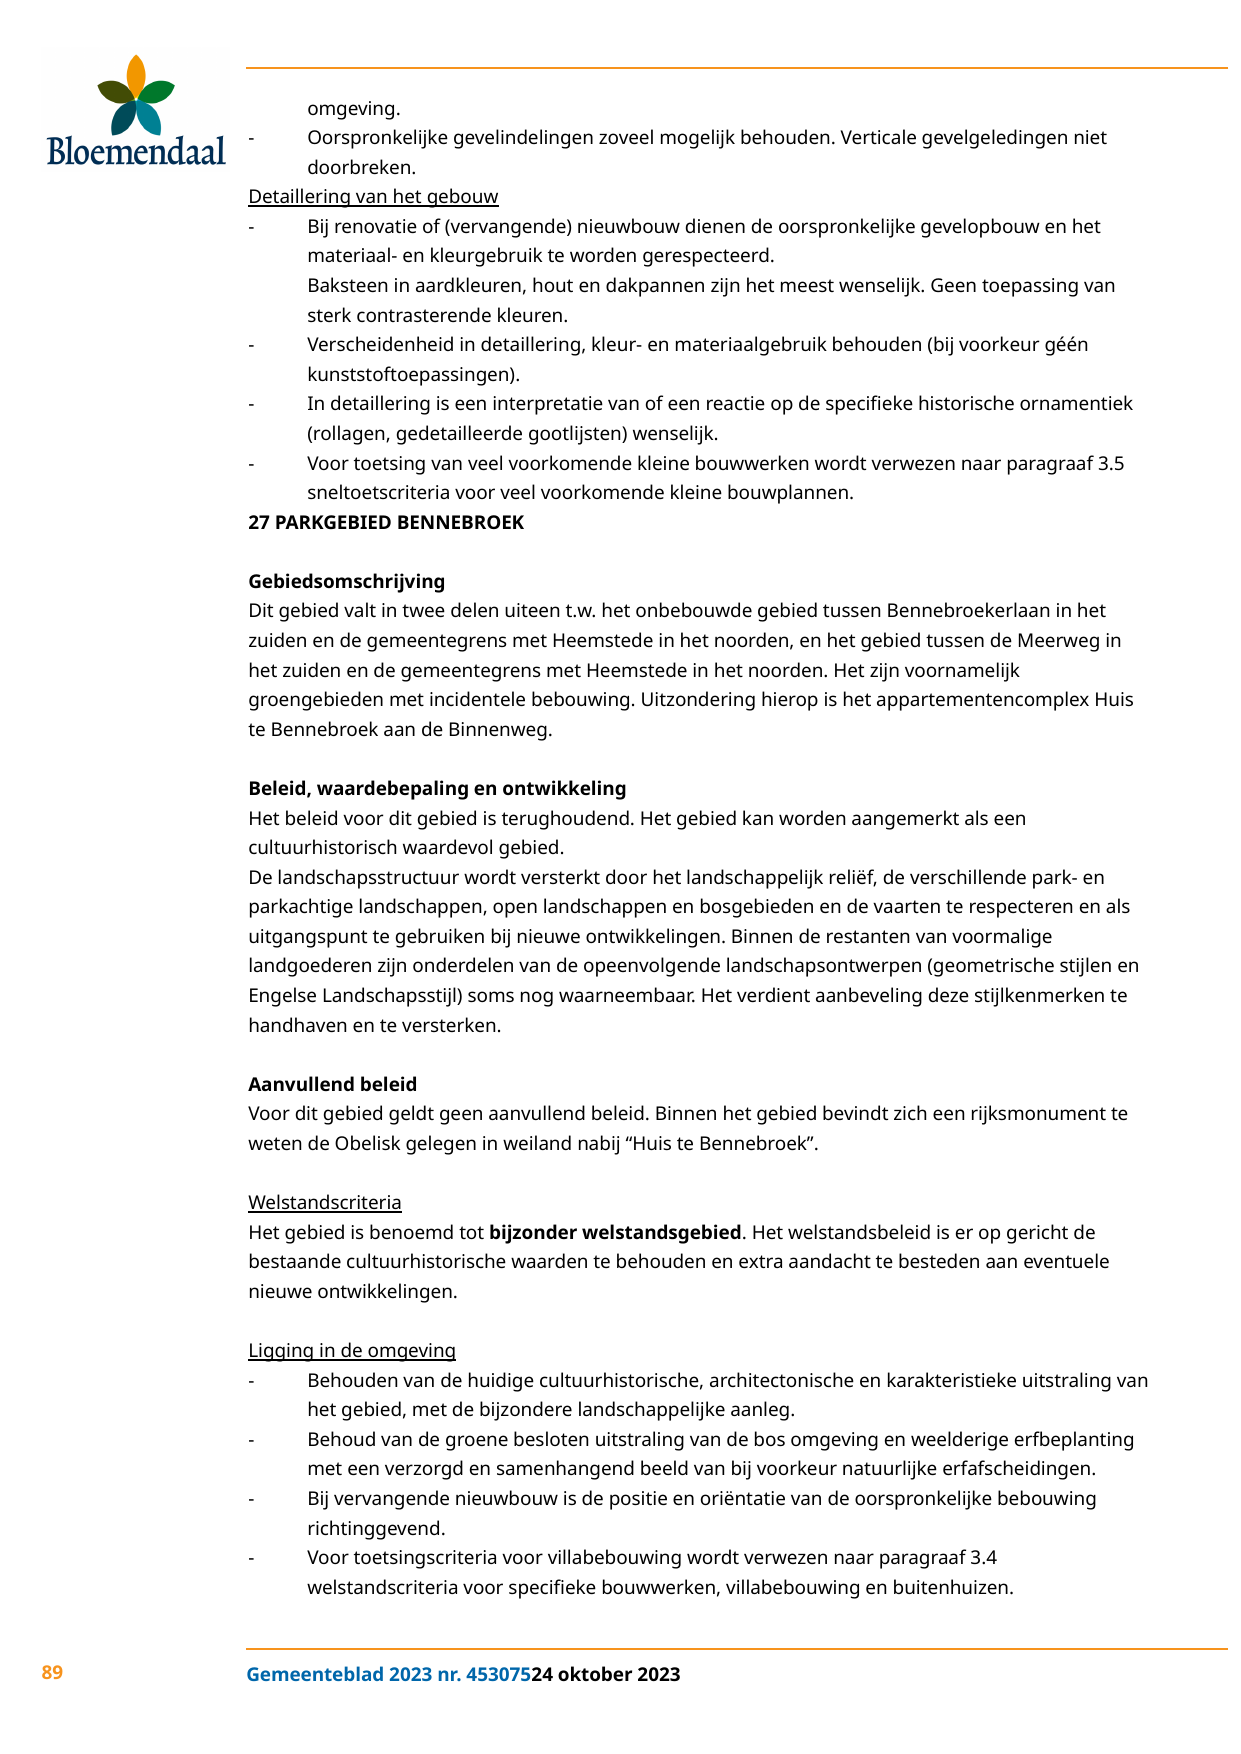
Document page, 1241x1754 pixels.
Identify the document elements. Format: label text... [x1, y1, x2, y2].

text Dit gebied valt in twee delen uiteen t.w. het onbebouwde gebied tussen Bennebroekerlaan in het zuiden en de gemeentegrens met Heemstede in het noorden, en het gebied tussen de Meerweg in het zuiden en de gemeentegrens met Heemstede in het noorden. Het zijn voornamelijk groengebieden met incidentele bebouwing. Uitzondering hierop is het appartementencomplex Huis te Bennebroek aan de Binnenweg. [248, 598, 1152, 742]
text Voor dit gebied geldt geen aanvullend beleid. Binnen het gebied bevindt zich een rijksmonument te weten de Obelisk gelegen in weiland nabij “Huis te Bennebroek”. [248, 1101, 1152, 1156]
text Aanvullend beleid [248, 1071, 1152, 1097]
text Het beleid voor dit gebied is terughoudend. Het gebied kan worden aangemerkt als een cultuurhistorisch waardevol gebied. [248, 805, 1152, 860]
list Voor toetsing van veel voorkomende kleine bouwwerken wordt verwezen naar paragraaf 3.5 sneltoetscriteria voor veel voorkomende kleine bouwplannen. [248, 450, 1152, 505]
list Bij vervangende nieuwbouw is de positie en oriëntatie van de oorspronkelijke bebouwing richtinggevend. [248, 1485, 1152, 1541]
list Bij renovatie of (vervangende) nieuwbouw dienen de oorspronkelijke gevelopbouw en het materiaal- en kleurgebruik te worden gerespecteerd. [248, 213, 1152, 268]
text Beleid, waardebepaling en ontwikkeling [248, 775, 1152, 801]
list Oorspronkelijke gevelindelingen zoveel mogelijk behouden. Verticale gevelgeledingen niet doorbreken. [248, 124, 1152, 180]
text De landschapsstructuur wordt versterkt door het landschappelijk reliëf, de verschillende park- en parkachtige landschappen, open landschappen en bosgebieden en de vaarten te respecteren en als uitgangspunt te gebruiken bij nieuwe ontwikkelingen. Binnen de restanten van voormalige landgoederen zijn onderdelen van de opeenvolgende landschapsontwerpen (geometrische stijlen en Engelse Landschapsstijl) soms nog waarneembaar. Het verdient aanbeveling deze stijlkenmerken te handhaven en te versterken. [248, 864, 1152, 1038]
text Ligging in de omgeving [248, 1337, 1152, 1363]
list Baksteen in aardkleuren, hout en dakpannen zijn het meest wenselijk. Geen toepassing van sterk contrasterende kleuren. [248, 272, 1152, 328]
text Het gebied is benoemd tot bijzonder welstandsgebied. Het welstandsbeleid is er op gericht de bestaande cultuurhistorische waarden te behouden en extra aandacht te besteden aan eventuele nieuwe ontwikkelingen. [248, 1219, 1152, 1304]
text 27 PARKGEBIED BENNEBROEK [248, 509, 1152, 535]
list In detaillering is een interpretatie van of een reactie op de specifieke historische ornamentiek (rollagen, gedetailleerde gootlijsten) wenselijk. [248, 391, 1152, 446]
text Welstandscriteria [248, 1189, 1152, 1215]
list Voor toetsingscriteria voor villabebouwing wordt verwezen naar paragraaf 3.4 welstandscriteria voor specifieke bouwwerken, villabebouwing en buitenhuizen. [248, 1544, 1152, 1600]
picture [41, 47, 231, 172]
list Behoud van de groene besloten uitstraling van de bos omgeving en weelderige erfbeplanting met een verzorgd en samenhangend beeld van bij voorkeur natuurlijke erfafscheidingen. [248, 1426, 1152, 1481]
text Detaillering van het gebouw [248, 183, 1152, 209]
list Behouden van de huidige cultuurhistorische, architectonische en karakteristieke uitstraling van het gebied, met de bijzondere landschappelijke aanleg. [248, 1367, 1152, 1422]
text Gebiedsomschrijving [248, 568, 1152, 594]
list omgeving. [248, 95, 1152, 121]
list Verscheidenheid in detaillering, kleur- en materiaalgebruik behouden (bij voorkeur géén kunststoftoepassingen). [248, 331, 1152, 387]
